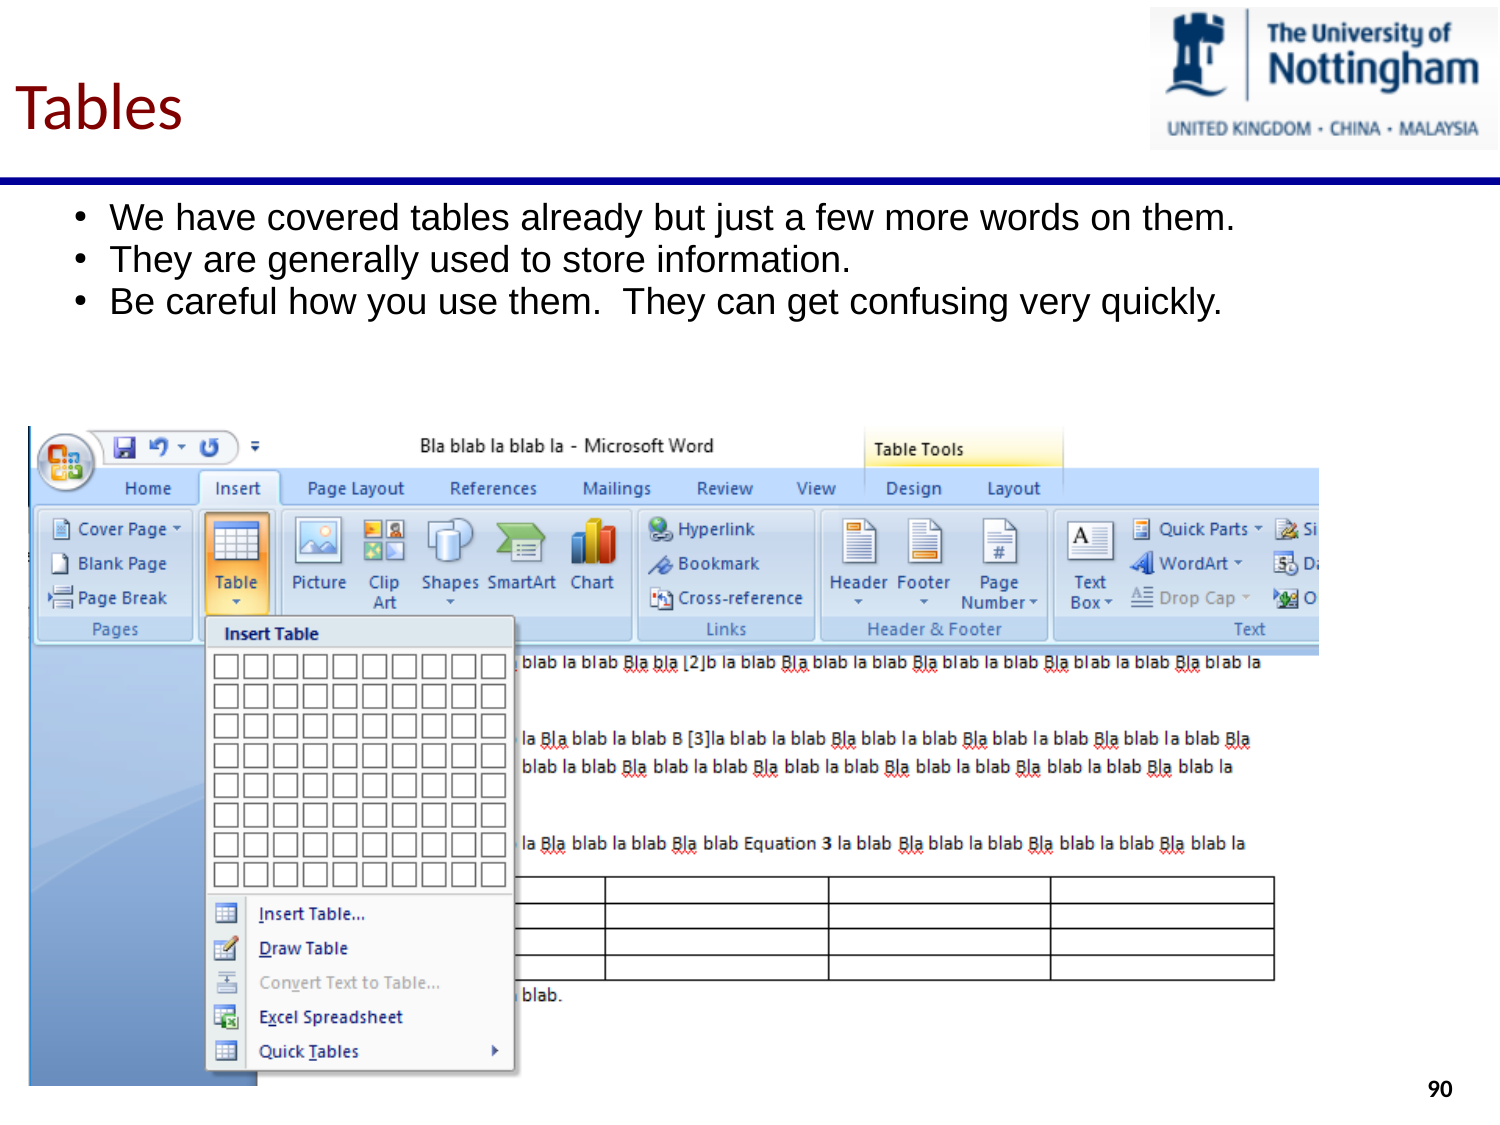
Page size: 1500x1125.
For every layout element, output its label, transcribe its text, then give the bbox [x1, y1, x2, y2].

slide_number [1412, 1050, 1500, 1125]
picture [28, 456, 1319, 1086]
title Tables [0, 24, 1127, 180]
picture [1150, 7, 1498, 150]
text_box We have covered tables already but just a few more words on them. They are generally used to store information. Be careful how you use them. They can get confusing very quickly. [23, 189, 1456, 456]
